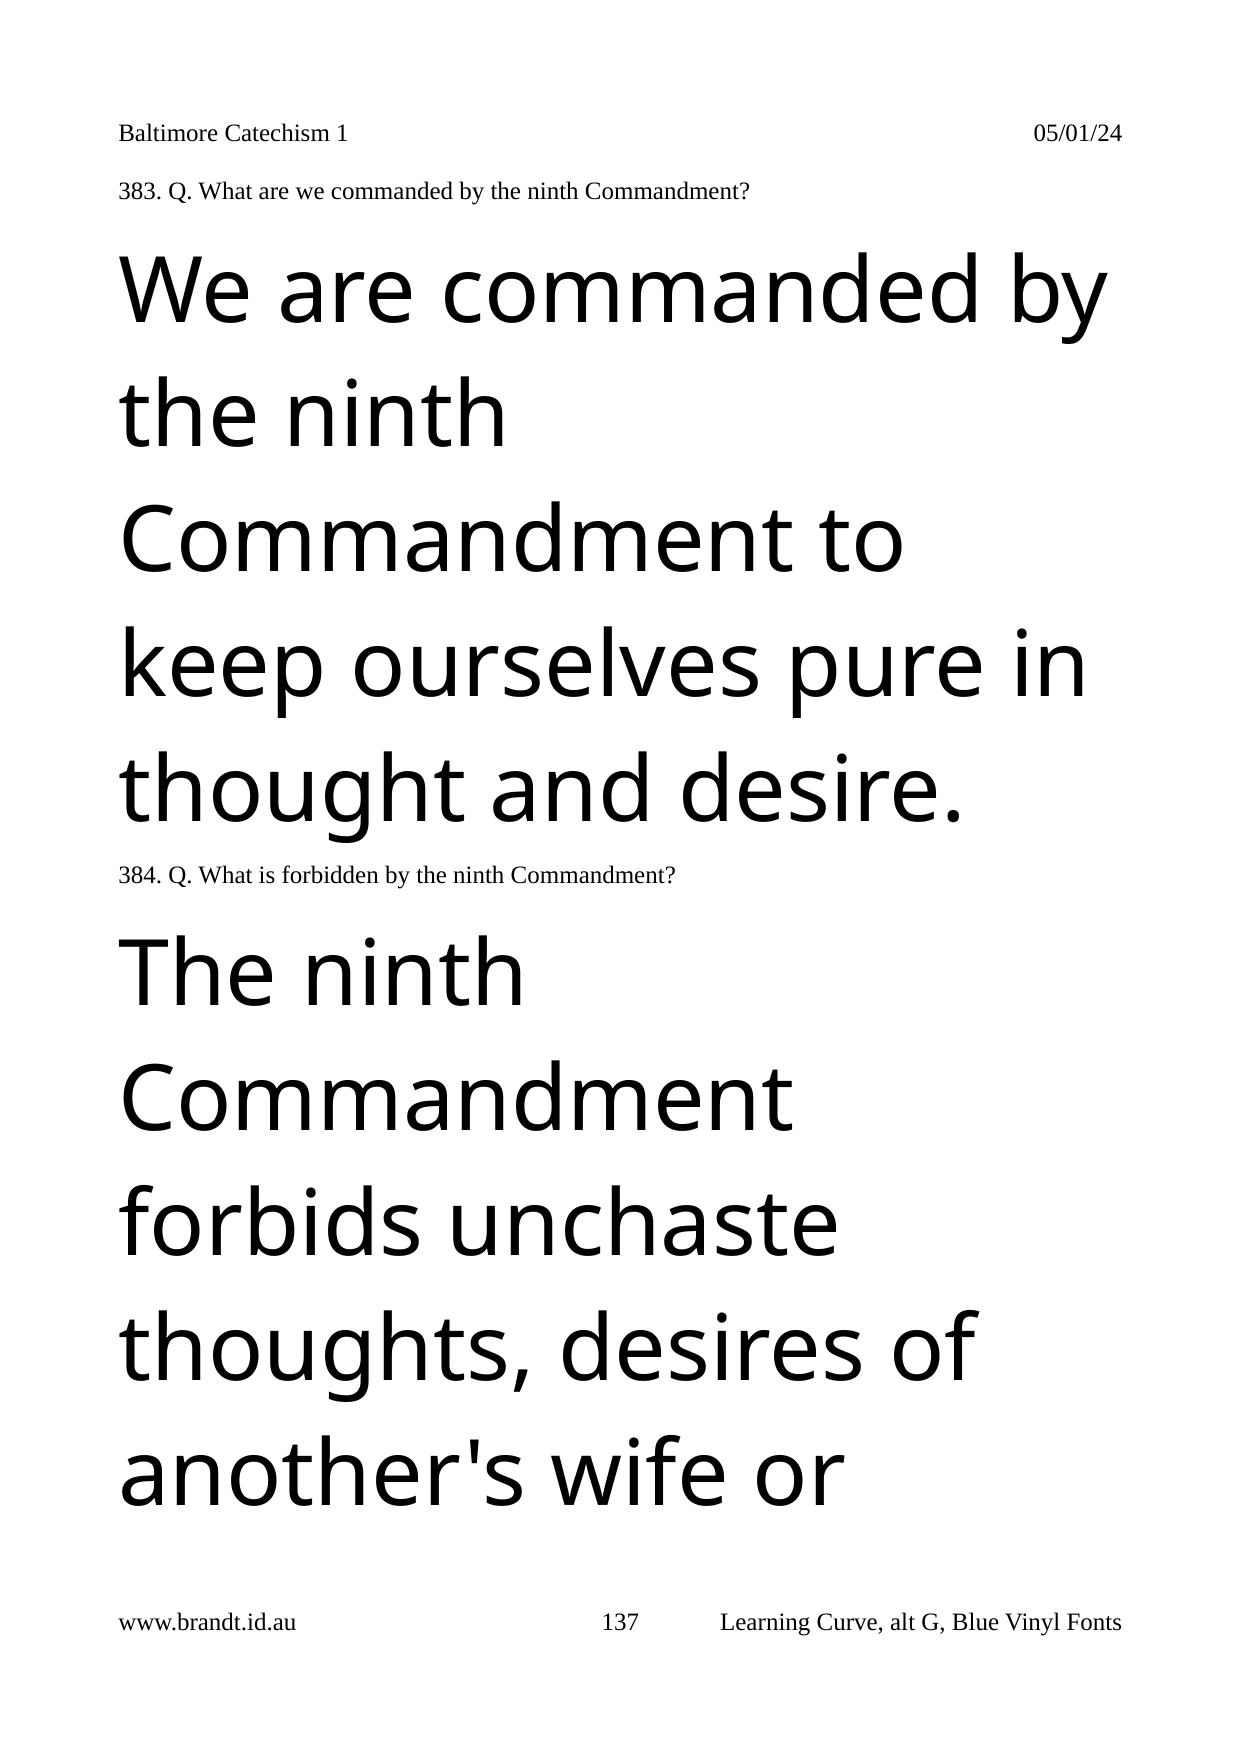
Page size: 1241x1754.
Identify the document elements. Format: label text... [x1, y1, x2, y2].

text We are commanded by the ninth Commandment to keep ourselves pure in thought and desire. [118, 224, 1122, 848]
text 384. Q. What is forbidden by the ninth Commandment? [118, 860, 1122, 889]
text 383. Q. What are we commanded by the ninth Commandment? [118, 176, 1122, 205]
text The ninth Commandment forbids unchaste thoughts, desires of another's wife or [118, 908, 1122, 1532]
